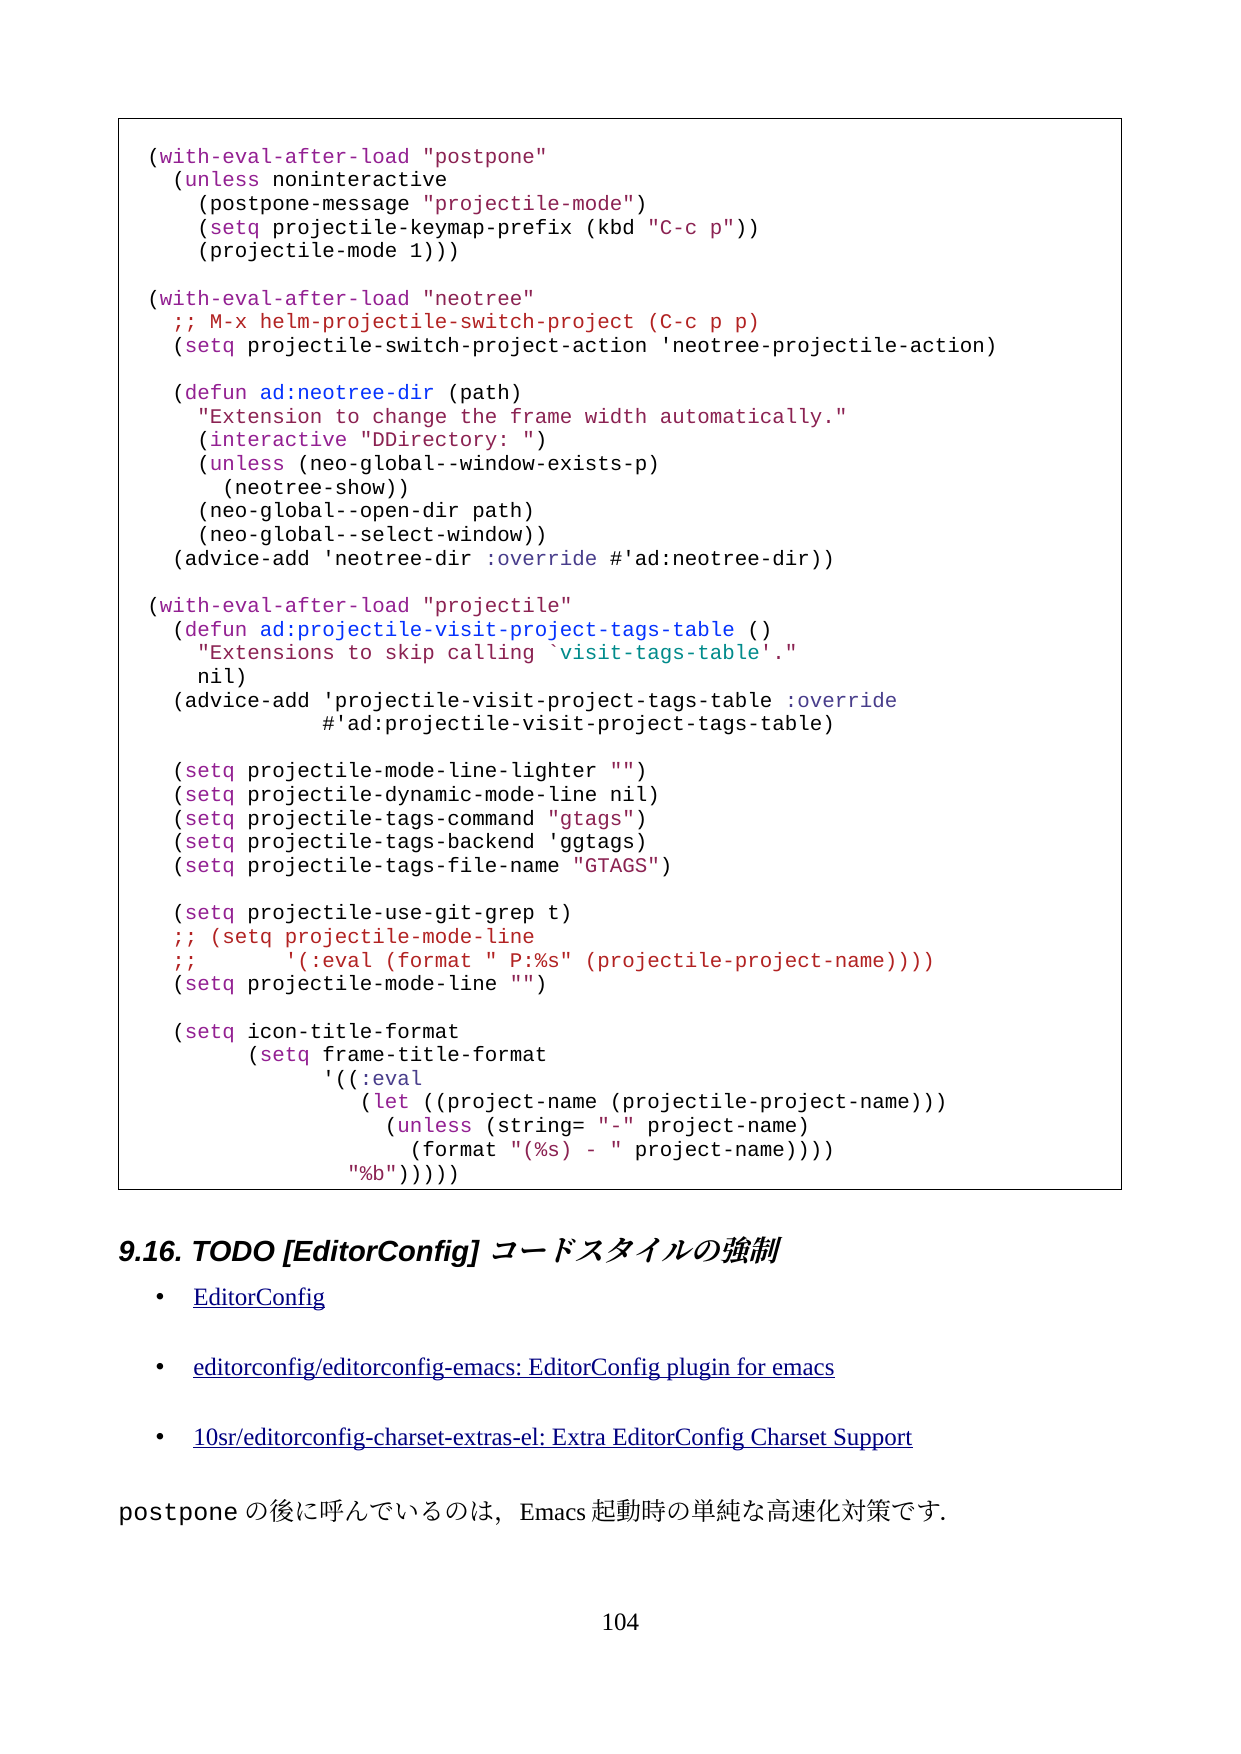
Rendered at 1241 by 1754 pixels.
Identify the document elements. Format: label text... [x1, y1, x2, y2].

list EditorConfig [156, 1282, 1122, 1339]
text ;; '(:eval (format " P:%s" (projectile-project-name)))) [119, 946, 1121, 969]
text (with-eval-after-load "neotree" [119, 284, 1121, 307]
text (setq projectile-tags-command "gtags") [119, 804, 1121, 827]
list 10sr/editorconfig-charset-extras-el: Extra EditorConfig Charset Support [156, 1422, 1122, 1479]
text (setq projectile-mode-line "") [119, 969, 1121, 993]
subtitle TODO [EditorConfig] コードスタイルの強制 [118, 1227, 1122, 1269]
text (setq frame-title-format [119, 1040, 1121, 1064]
text (unless noninteractive [119, 165, 1121, 189]
text (setq projectile-mode-line-lighter "") [119, 757, 1121, 780]
list editorconfig/editorconfig-emacs: EditorConfig plugin for emacs [156, 1352, 1122, 1409]
text (advice-add 'projectile-visit-project-tags-table :override [119, 686, 1121, 709]
text (setq projectile-dynamic-mode-line nil) [119, 780, 1121, 804]
text (setq projectile-tags-file-name "GTAGS") [119, 851, 1121, 875]
text (defun ad:projectile-visit-project-tags-table () [119, 615, 1121, 638]
text (with-eval-after-load "projectile" [119, 591, 1121, 615]
text (let ((project-name (projectile-project-name))) [119, 1088, 1121, 1111]
text "Extensions to skip calling `visit-tags-table'." [119, 638, 1121, 662]
text ;; (setq projectile-mode-line [119, 922, 1121, 946]
text '((:eval [119, 1064, 1121, 1088]
text postpone の後に呼んでいるのは，Emacs起動時の単純な高速化対策です． [118, 1492, 1122, 1557]
text (setq icon-title-format [119, 1017, 1121, 1040]
text (neo-global--select-window)) [119, 520, 1121, 544]
text (format "(%s) - " project-name)))) [119, 1135, 1121, 1158]
text (postpone-message "projectile-mode") [119, 189, 1121, 213]
text (advice-add 'neotree-dir :override #'ad:neotree-dir)) [119, 544, 1121, 567]
text (setq projectile-switch-project-action 'neotree-projectile-action) [119, 331, 1121, 354]
text "Extension to change the frame width automatically." [119, 402, 1121, 426]
text (defun ad:neotree-dir (path) [119, 378, 1121, 402]
text (neo-global--open-dir path) [119, 496, 1121, 520]
text ;; M-x helm-projectile-switch-project (C-c p p) [119, 307, 1121, 331]
text (neotree-show)) [119, 473, 1121, 496]
text (interactive "DDirectory: ") [119, 426, 1121, 449]
text (unless (neo-global--window-exists-p) [119, 449, 1121, 473]
text (unless (string= "-" project-name) [119, 1111, 1121, 1135]
text (with-eval-after-load "postpone" [119, 142, 1121, 165]
text "%b"))))) [119, 1158, 1121, 1189]
text nil) [119, 662, 1121, 686]
text (projectile-mode 1))) [119, 236, 1121, 260]
text (setq projectile-keymap-prefix (kbd "C-c p")) [119, 213, 1121, 236]
text #'ad:projectile-visit-project-tags-table) [119, 709, 1121, 733]
text (setq projectile-tags-backend 'ggtags) [119, 827, 1121, 851]
text (setq projectile-use-git-grep t) [119, 898, 1121, 922]
